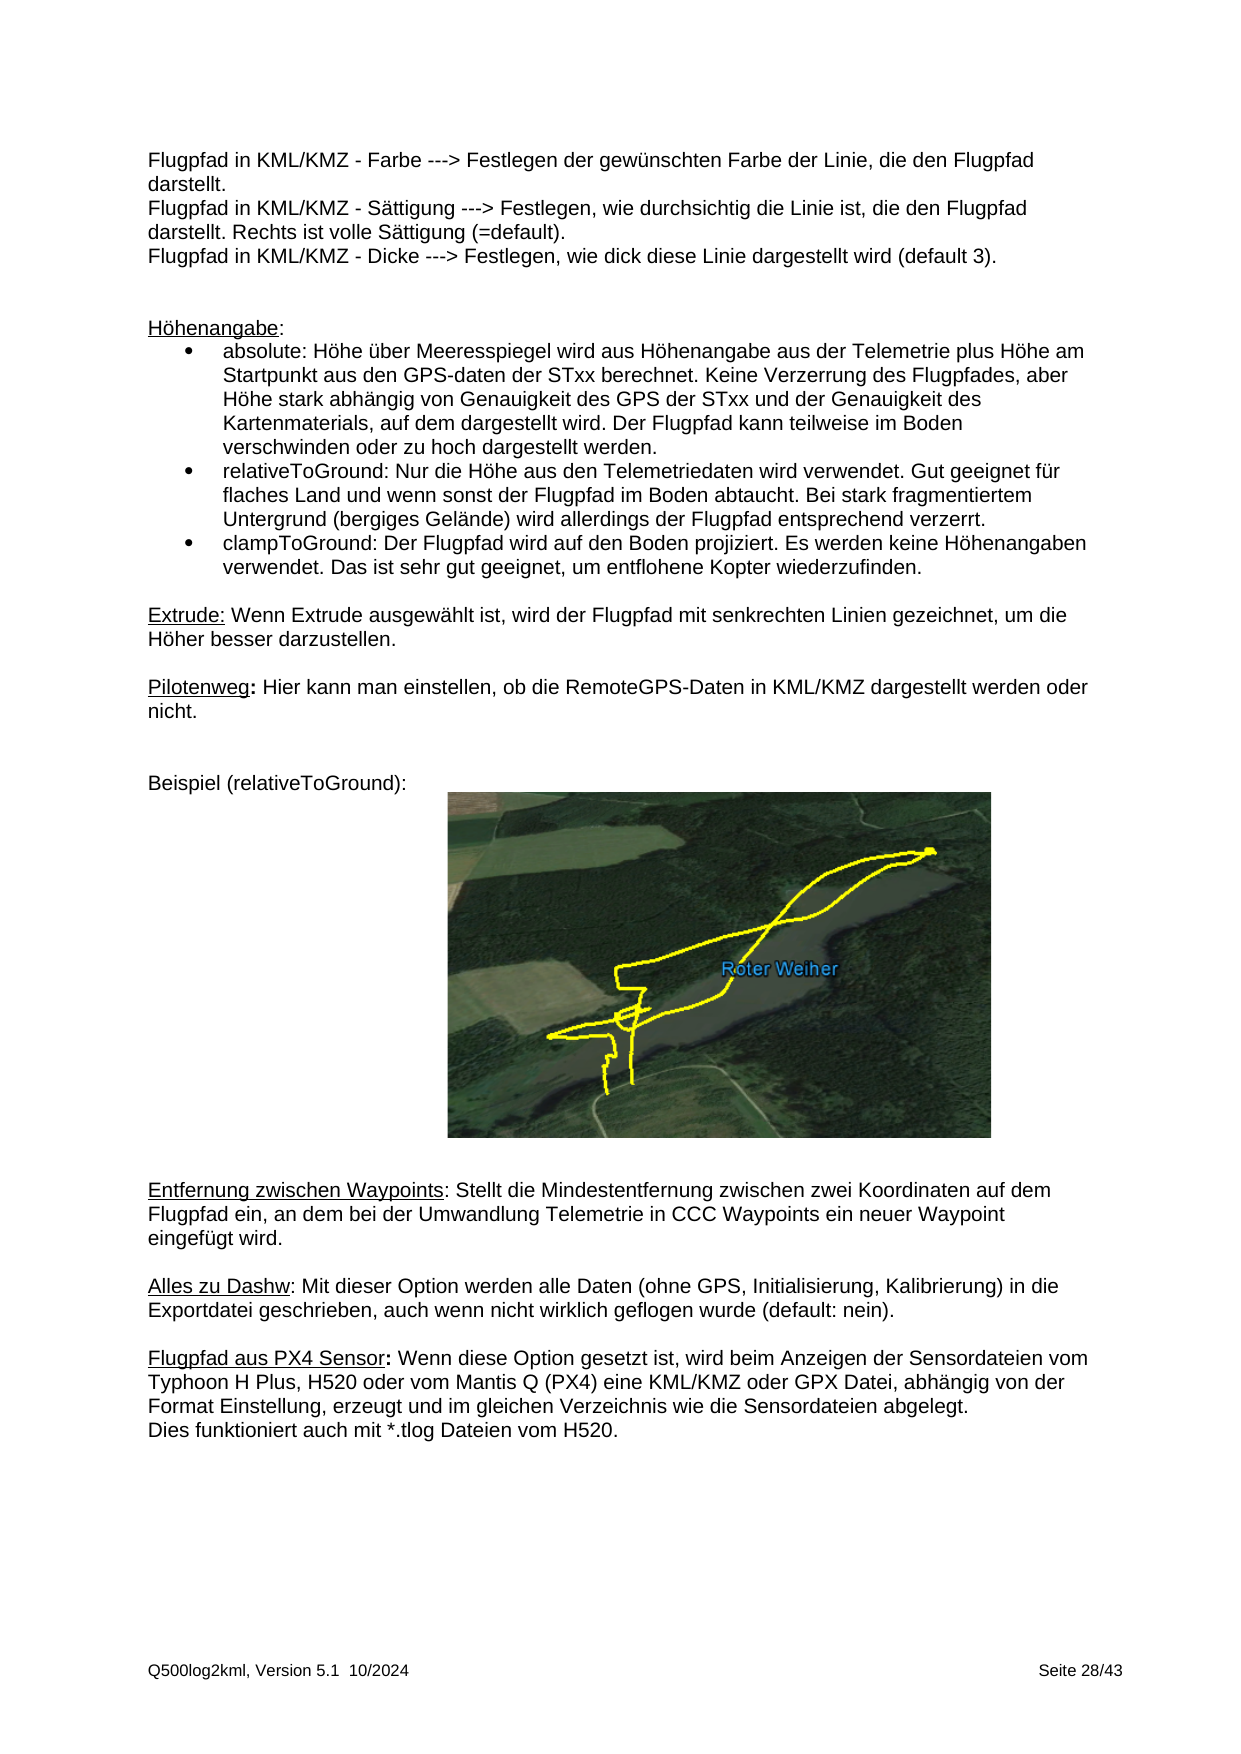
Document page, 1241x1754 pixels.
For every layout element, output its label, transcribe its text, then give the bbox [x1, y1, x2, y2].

text Entfernung zwischen Waypoints: Stellt die Mindestentfernung zwischen zwei Koordinaten auf dem Flugpfad ein, an dem bei der Umwandlung Telemetrie in CCC Waypoints ein neuer Waypoint eingefügt wird. [148, 1178, 1093, 1250]
text Flugpfad in KML/KMZ - Sättigung ---> Festlegen, wie durchsichtig die Linie ist, die den Flugpfad darstellt. Rechts ist volle Sättigung (=default). [148, 196, 1093, 243]
text Höhenangabe: [148, 315, 1093, 339]
list absolute: Höhe über Meeresspiegel wird aus Höhenangabe aus der Telemetrie plus Höhe am Startpunkt aus den GPS-daten der STxx berechnet. Keine Verzerrung des Flugpfades, aber Höhe stark abhängig von Genauigkeit des GPS der STxx und der Genauigkeit des Kartenmaterials, auf dem dargestellt wird. Der Flugpfad kann teilweise im Boden verschwinden oder zu hoch dargestellt werden. [185, 339, 1093, 459]
text Flugpfad in KML/KMZ - Farbe ---> Festlegen der gewünschten Farbe der Linie, die den Flugpfad darstellt. [148, 148, 1093, 196]
picture [447, 792, 992, 1138]
text Beispiel (relativeToGround): [148, 771, 1093, 795]
text Flugpfad in KML/KMZ - Dicke ---> Festlegen, wie dick diese Linie dargestellt wird (default 3). [148, 243, 1093, 267]
text Dies funktioniert auch mit *.tlog Dateien vom H520. [148, 1418, 1093, 1442]
text Extrude: Wenn Extrude ausgewählt ist, wird der Flugpfad mit senkrechten Linien gezeichnet, um die Höher besser darzustellen. [148, 603, 1093, 651]
list clampToGround: Der Flugpfad wird auf den Boden projiziert. Es werden keine Höhenangaben verwendet. Das ist sehr gut geeignet, um entflohene Kopter wiederzufinden. [185, 531, 1093, 579]
text Pilotenweg: Hier kann man einstellen, ob die RemoteGPS-Daten in KML/KMZ dargestellt werden oder nicht. [148, 675, 1093, 723]
text Alles zu Dashw: Mit dieser Option werden alle Daten (ohne GPS, Initialisierung, Kalibrierung) in die Exportdatei geschrieben, auch wenn nicht wirklich geflogen wurde (default: nein). [148, 1274, 1093, 1322]
list relativeToGround: Nur die Höhe aus den Telemetriedaten wird verwendet. Gut geeignet für flaches Land und wenn sonst der Flugpfad im Boden abtaucht. Bei stark fragmentiertem Untergrund (bergiges Gelände) wird allerdings der Flugpfad entsprechend verzerrt. [185, 459, 1093, 531]
text Flugpfad aus PX4 Sensor: Wenn diese Option gesetzt ist, wird beim Anzeigen der Sensordateien vom Typhoon H Plus, H520 oder vom Mantis Q (PX4) eine KML/KMZ oder GPX Datei, abhängig von der Format Einstellung, erzeugt und im gleichen Verzeichnis wie die Sensordateien abgelegt. [148, 1346, 1093, 1418]
